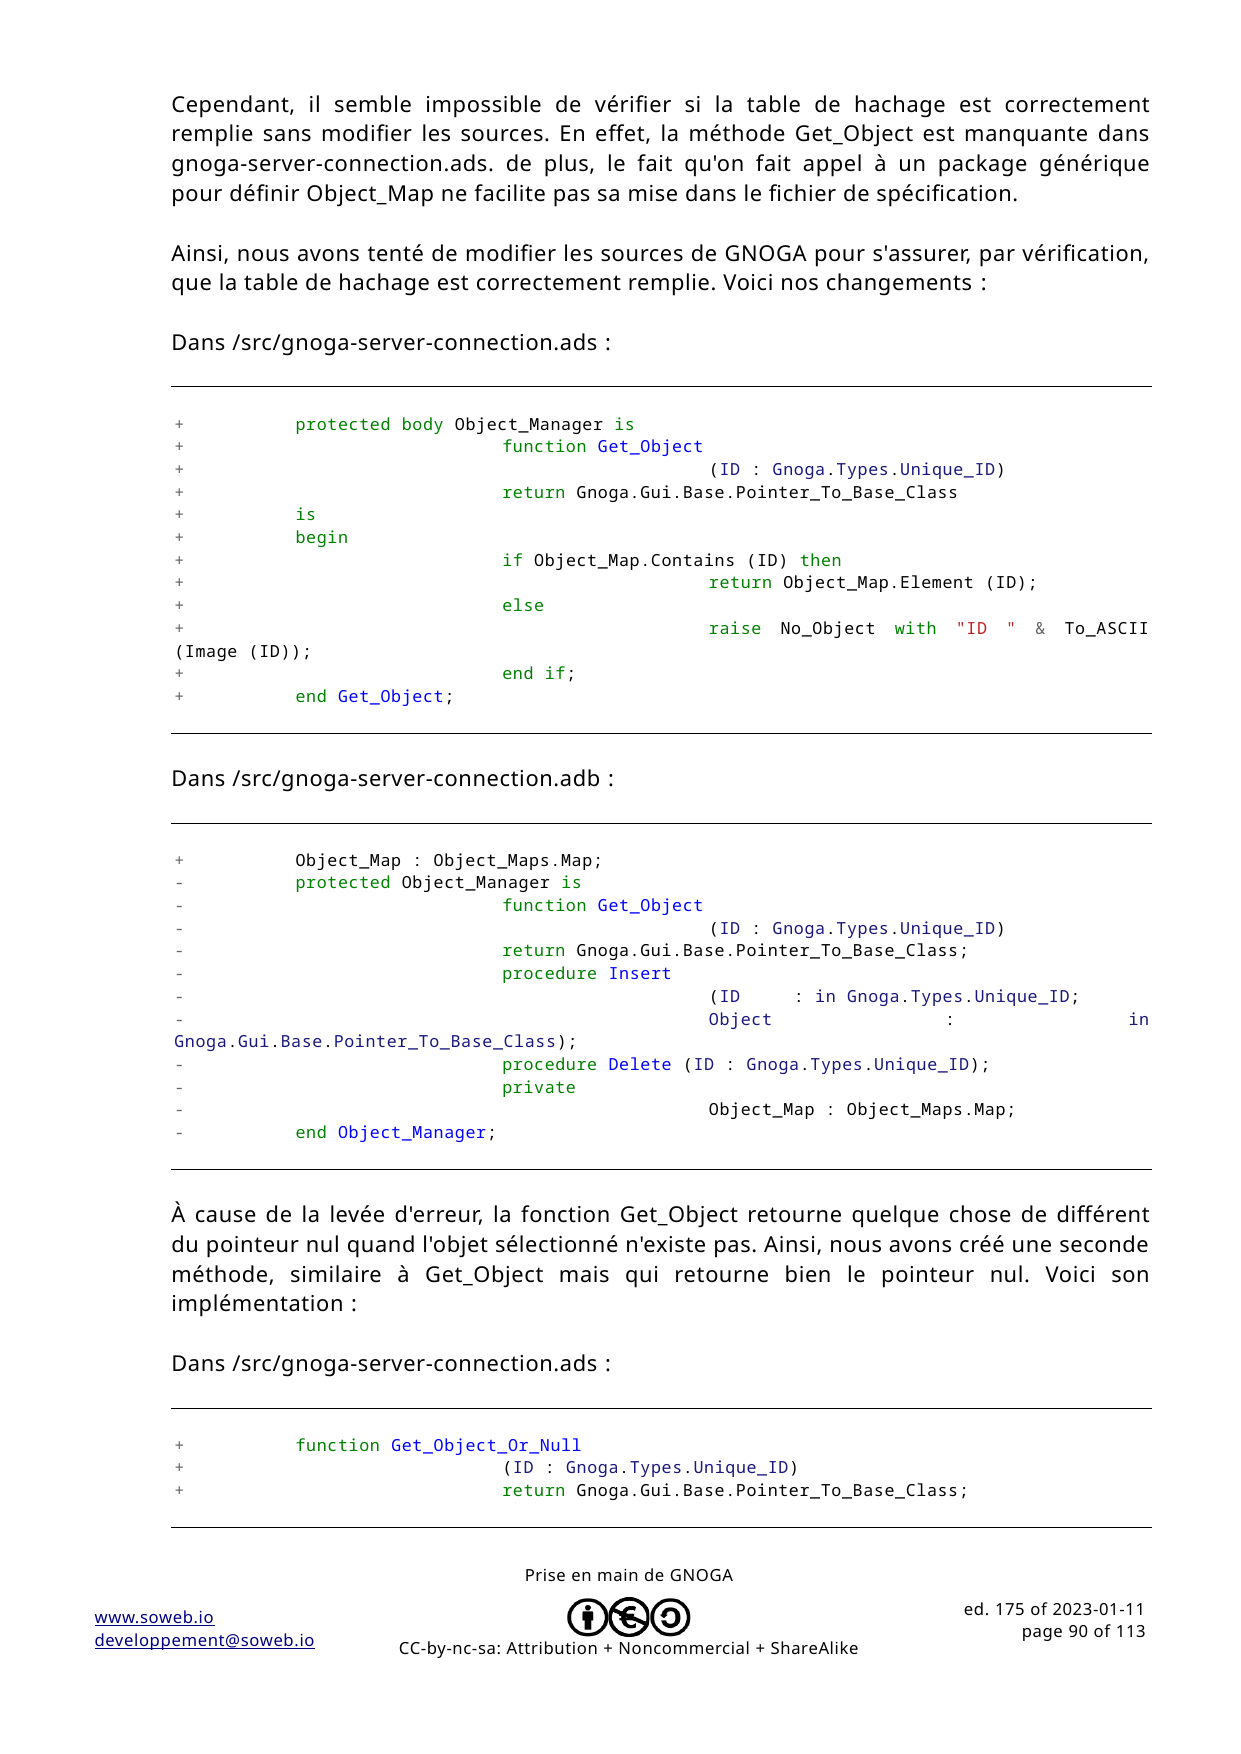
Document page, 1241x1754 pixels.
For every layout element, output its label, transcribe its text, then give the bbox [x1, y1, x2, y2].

list + is [171, 500, 1152, 523]
text Dans /src/gnoga-server-connection.ads : [171, 327, 1152, 357]
text Ainsi, nous avons tenté de modifier les sources de GNOGA pour s'assurer, par vérification, que la table de hachage est correctement remplie. Voici nos changements : [171, 237, 1152, 297]
list + if Object_Map.Contains (ID) then [171, 545, 1152, 568]
list - Object_Map : Object_Maps.Map; [171, 1095, 1152, 1118]
list + return Gnoga.Gui.Base.Pointer_To_Base_Class [171, 477, 1152, 500]
list + (ID : Gnoga.Types.Unique_ID) [171, 454, 1152, 477]
list - (ID : in Gnoga.Types.Unique_ID; [171, 981, 1152, 1004]
text Dans /src/gnoga-server-connection.adb : [171, 763, 1152, 793]
list + end if; [171, 659, 1152, 682]
list + Object_Map : Object_Maps.Map; [171, 824, 1152, 868]
list + begin [171, 523, 1152, 545]
list - (ID : Gnoga.Types.Unique_ID) [171, 913, 1152, 936]
list - procedure Insert [171, 959, 1152, 981]
list - return Gnoga.Gui.Base.Pointer_To_Base_Class; [171, 936, 1152, 959]
picture [566, 1597, 691, 1637]
list + function Get_Object_Or_Null [171, 1409, 1152, 1453]
list + protected body Object_Manager is [171, 387, 1152, 432]
list + return Gnoga.Gui.Base.Pointer_To_Base_Class; [171, 1476, 1152, 1527]
list + raise No_Object with "ID " & To_ASCII (Image (ID)); [171, 613, 1152, 659]
list + return Object_Map.Element (ID); [171, 568, 1152, 591]
list + (ID : Gnoga.Types.Unique_ID) [171, 1453, 1152, 1476]
list - function Get_Object [171, 891, 1152, 913]
list - end Object_Manager; [171, 1118, 1152, 1169]
text À cause de la levée d'erreur, la fonction Get_Object retourne quelque chose de différent du pointeur nul quand l'objet sélectionné n'existe pas. Ainsi, nous avons créé une seconde méthode, similaire à Get_Object mais qui retourne bien le pointeur nul. Voici son implémentation : [171, 1199, 1152, 1318]
list - protected Object_Manager is [171, 868, 1152, 891]
list + else [171, 591, 1152, 613]
list - Object : in Gnoga.Gui.Base.Pointer_To_Base_Class); [171, 1004, 1152, 1049]
list + end Get_Object; [171, 682, 1152, 733]
list - private [171, 1072, 1152, 1095]
list + function Get_Object [171, 432, 1152, 454]
list - procedure Delete (ID : Gnoga.Types.Unique_ID); [171, 1049, 1152, 1072]
text Dans /src/gnoga-server-connection.ads : [171, 1348, 1152, 1378]
text Cependant, il semble impossible de vérifier si la table de hachage est correctement remplie sans modifier les sources. En effet, la méthode Get_Object est manquante dans gnoga-server-connection.ads. de plus, le fait qu'on fait appel à un package générique pour définir Object_Map ne facilite pas sa mise dans le fichier de spécification. [171, 88, 1152, 208]
